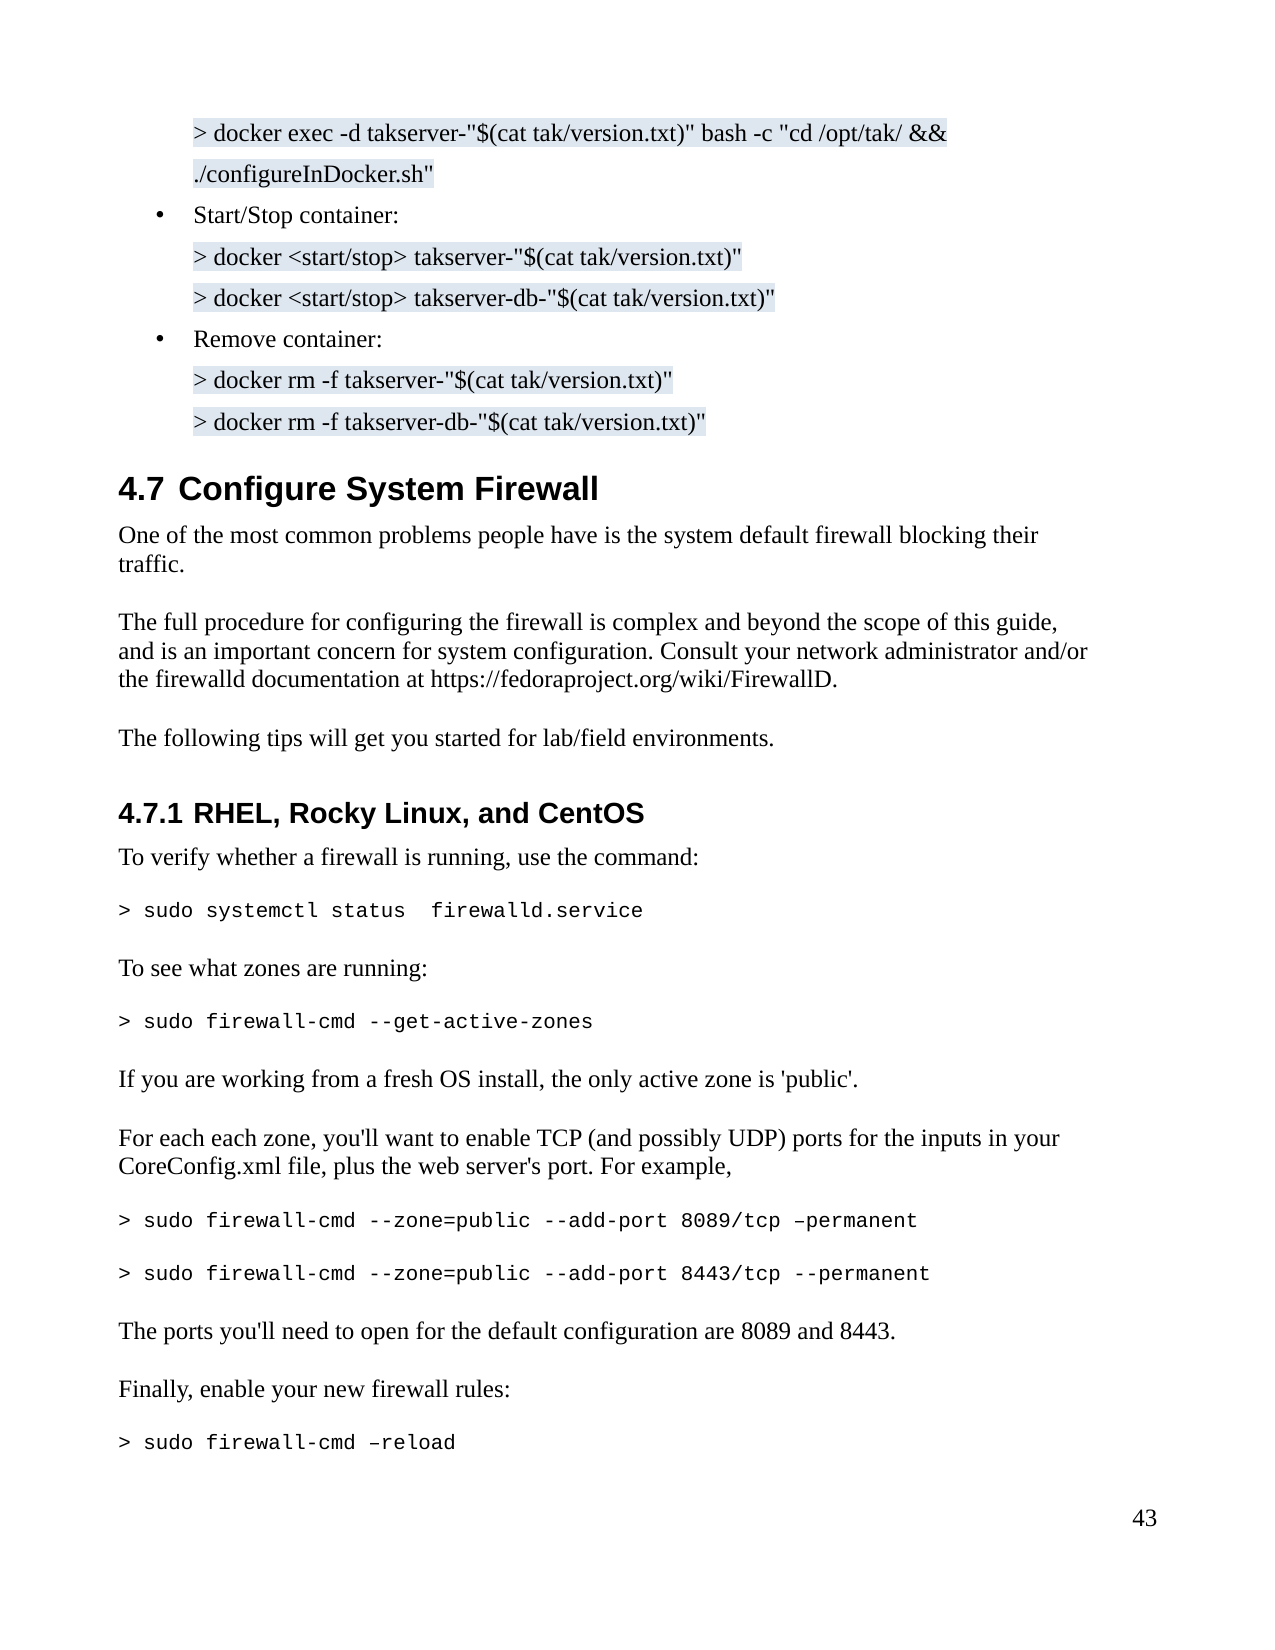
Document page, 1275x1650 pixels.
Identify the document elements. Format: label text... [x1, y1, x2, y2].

list > docker <start/stop> takserver-"$(cat tak/version.txt)" [156, 242, 1157, 271]
text > sudo systemctl status firewalld.service [118, 900, 1098, 923]
list > docker rm -f takserver-db-"$(cat tak/version.txt)" [156, 407, 1157, 436]
text For each each zone, you'll want to enable TCP (and possibly UDP) ports for the inputs in your CoreConfig.xml file, plus the web server's port. For example, [118, 1123, 1098, 1180]
list > docker exec -d takserver-"$(cat tak/version.txt)" bash -c "cd /opt/tak/ && [156, 118, 1157, 147]
text The ports you'll need to open for the default configuration are 8089 and 8443. [118, 1316, 1098, 1344]
list Remove container: [156, 324, 1157, 353]
list Start/Stop container: [156, 201, 1157, 229]
list > docker rm -f takserver-"$(cat tak/version.txt)" [156, 366, 1157, 394]
subtitle Configure System Firewall [118, 469, 1157, 508]
text > sudo firewall-cmd --zone=public --add-port 8089/tcp –permanent [118, 1209, 1098, 1233]
text Finally, enable your new firewall rules: [118, 1374, 1098, 1403]
text The following tips will get you started for lab/field environments. [118, 723, 1098, 752]
text > sudo firewall-cmd --zone=public --add-port 8443/tcp --permanent [118, 1263, 1098, 1286]
list > docker <start/stop> takserver-db-"$(cat tak/version.txt)" [156, 283, 1157, 312]
text If you are working from a fresh OS install, the only active zone is 'public'. [118, 1064, 1098, 1093]
subtitle RHEL, Rocky Linux, and CentOS [118, 796, 1157, 829]
text To see what zones are running: [118, 953, 1098, 982]
text > sudo firewall-cmd --get-active-zones [118, 1011, 1098, 1035]
list ./configureInDocker.sh" [156, 159, 1157, 188]
text One of the most common problems people have is the system default firewall blocking their traffic. [118, 520, 1098, 578]
text The full procedure for configuring the firewall is complex and beyond the scope of this guide, and is an important concern for system configuration. Consult your network administrator and/or the firewalld documentation at https://fedoraproject.org/wiki/FirewallD. [118, 607, 1098, 693]
text To verify whether a firewall is running, use the command: [118, 842, 1098, 870]
text > sudo firewall-cmd –reload [118, 1432, 1098, 1456]
